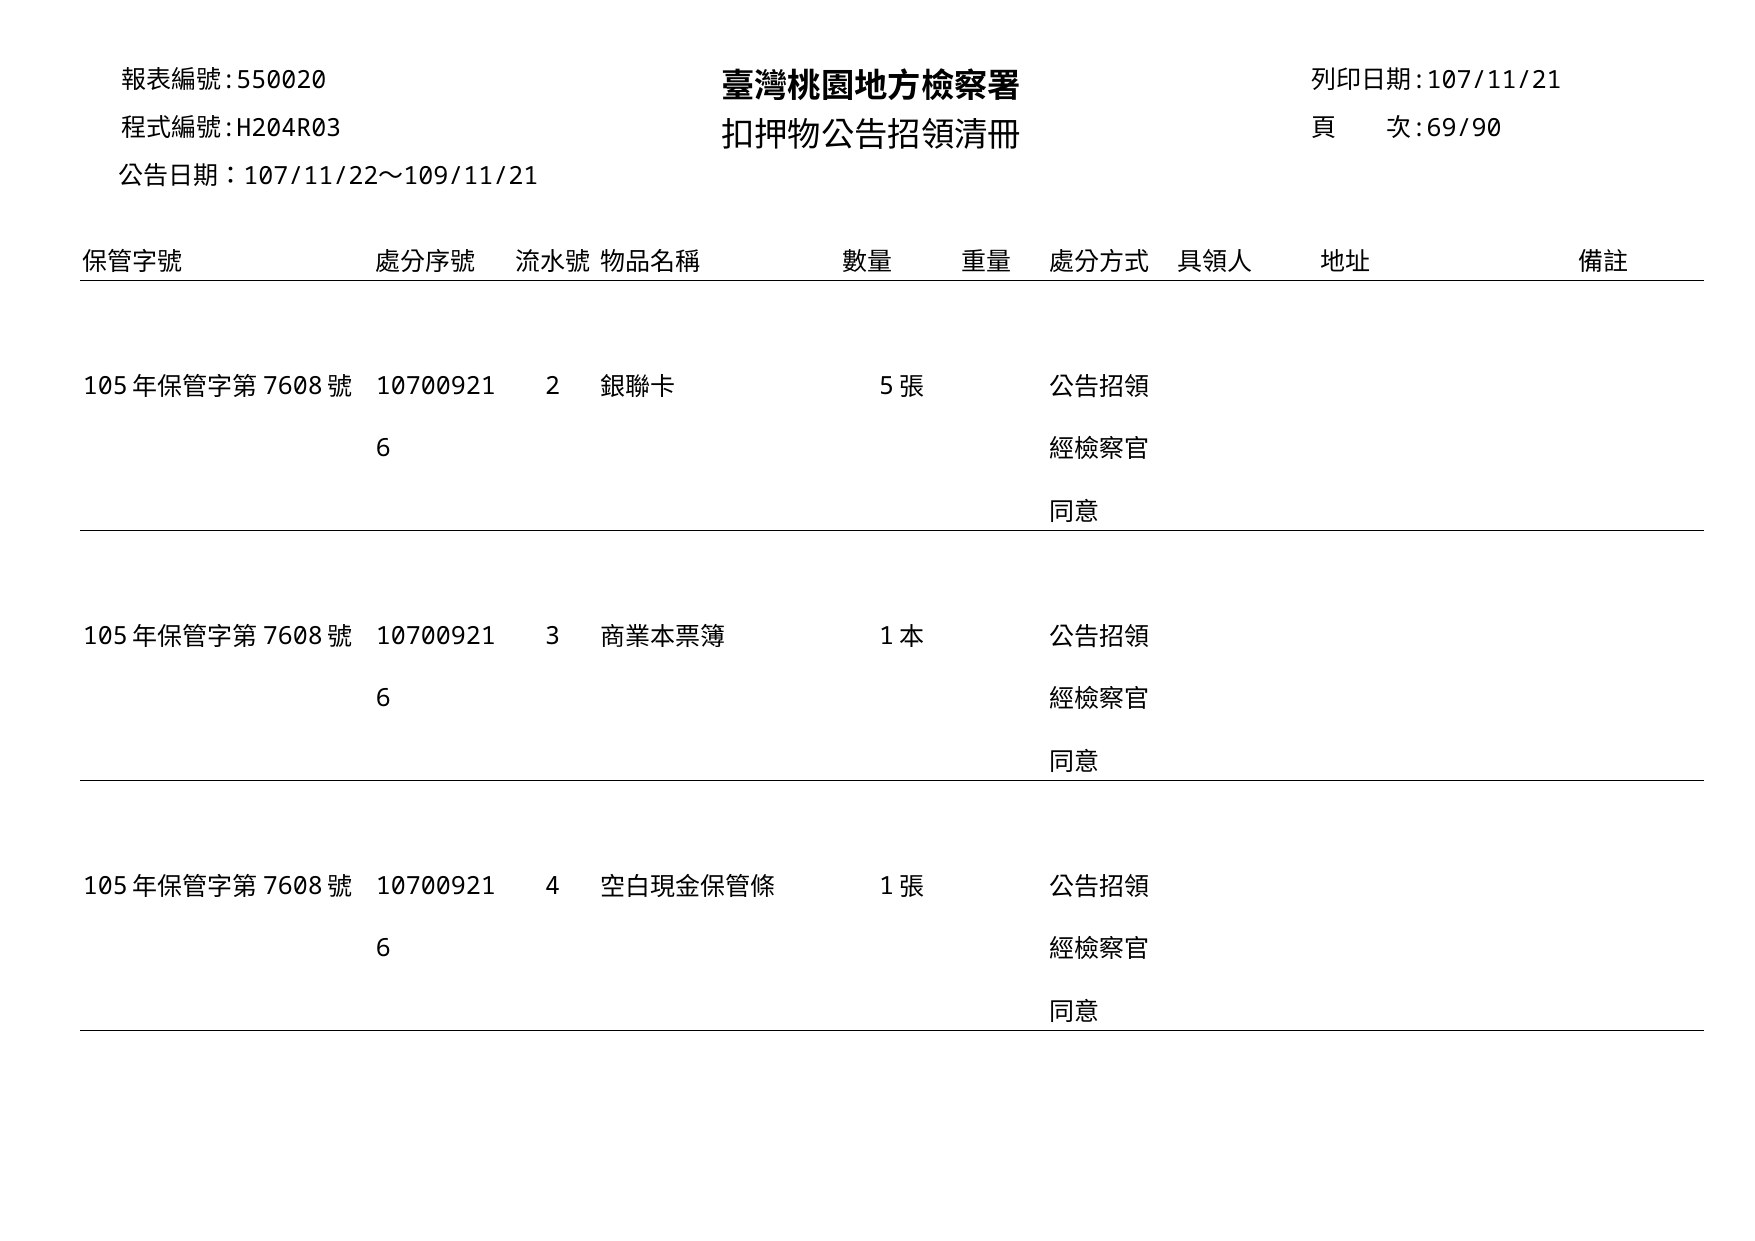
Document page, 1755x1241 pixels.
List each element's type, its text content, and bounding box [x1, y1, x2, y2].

table_cell 1張 [808, 781, 927, 1030]
table_cell [1175, 781, 1317, 1030]
table_cell 公告招領經檢察官同意 [1046, 531, 1175, 780]
table_header 數量 [808, 218, 927, 280]
table_cell 107009216 [373, 531, 507, 780]
table_cell 5張 [808, 281, 927, 530]
table_header 保管字號 [80, 218, 373, 280]
table_header 重量 [927, 218, 1046, 280]
table_cell 107009216 [373, 781, 507, 1030]
table_cell [927, 531, 1046, 780]
table_header 處分序號 [373, 218, 507, 280]
table_cell 2 [507, 281, 597, 530]
table_header 流水號 [507, 218, 597, 280]
table_cell [1575, 281, 1704, 530]
table_header 備註 [1575, 218, 1704, 280]
table_cell 銀聯卡 [597, 281, 807, 530]
table_cell 105年保管字第7608號 [80, 531, 373, 780]
table_cell 105年保管字第7608號 [80, 781, 373, 1030]
table_header 物品名稱 [597, 218, 807, 280]
table_cell 4 [507, 781, 597, 1030]
table_cell [1575, 531, 1704, 780]
table_cell [1175, 531, 1317, 780]
table_cell 105年保管字第7608號 [80, 281, 373, 530]
table_cell [1575, 781, 1704, 1030]
table_cell [927, 781, 1046, 1030]
table_header 具領人 [1175, 218, 1317, 280]
table_cell 107009216 [373, 281, 507, 530]
table_cell [1317, 781, 1575, 1030]
table_cell 公告招領經檢察官同意 [1046, 781, 1175, 1030]
table_cell 商業本票簿 [597, 531, 807, 780]
table_cell 3 [507, 531, 597, 780]
table_header 處分方式 [1046, 218, 1175, 280]
table_cell 1本 [808, 531, 927, 780]
table_header 地址 [1317, 218, 1575, 280]
table_cell 空白現金保管條 [597, 781, 807, 1030]
table_cell [1317, 281, 1575, 530]
table_cell [1317, 531, 1575, 780]
table_cell 公告招領經檢察官同意 [1046, 281, 1175, 530]
table_cell [927, 281, 1046, 530]
table_cell [1175, 281, 1317, 530]
